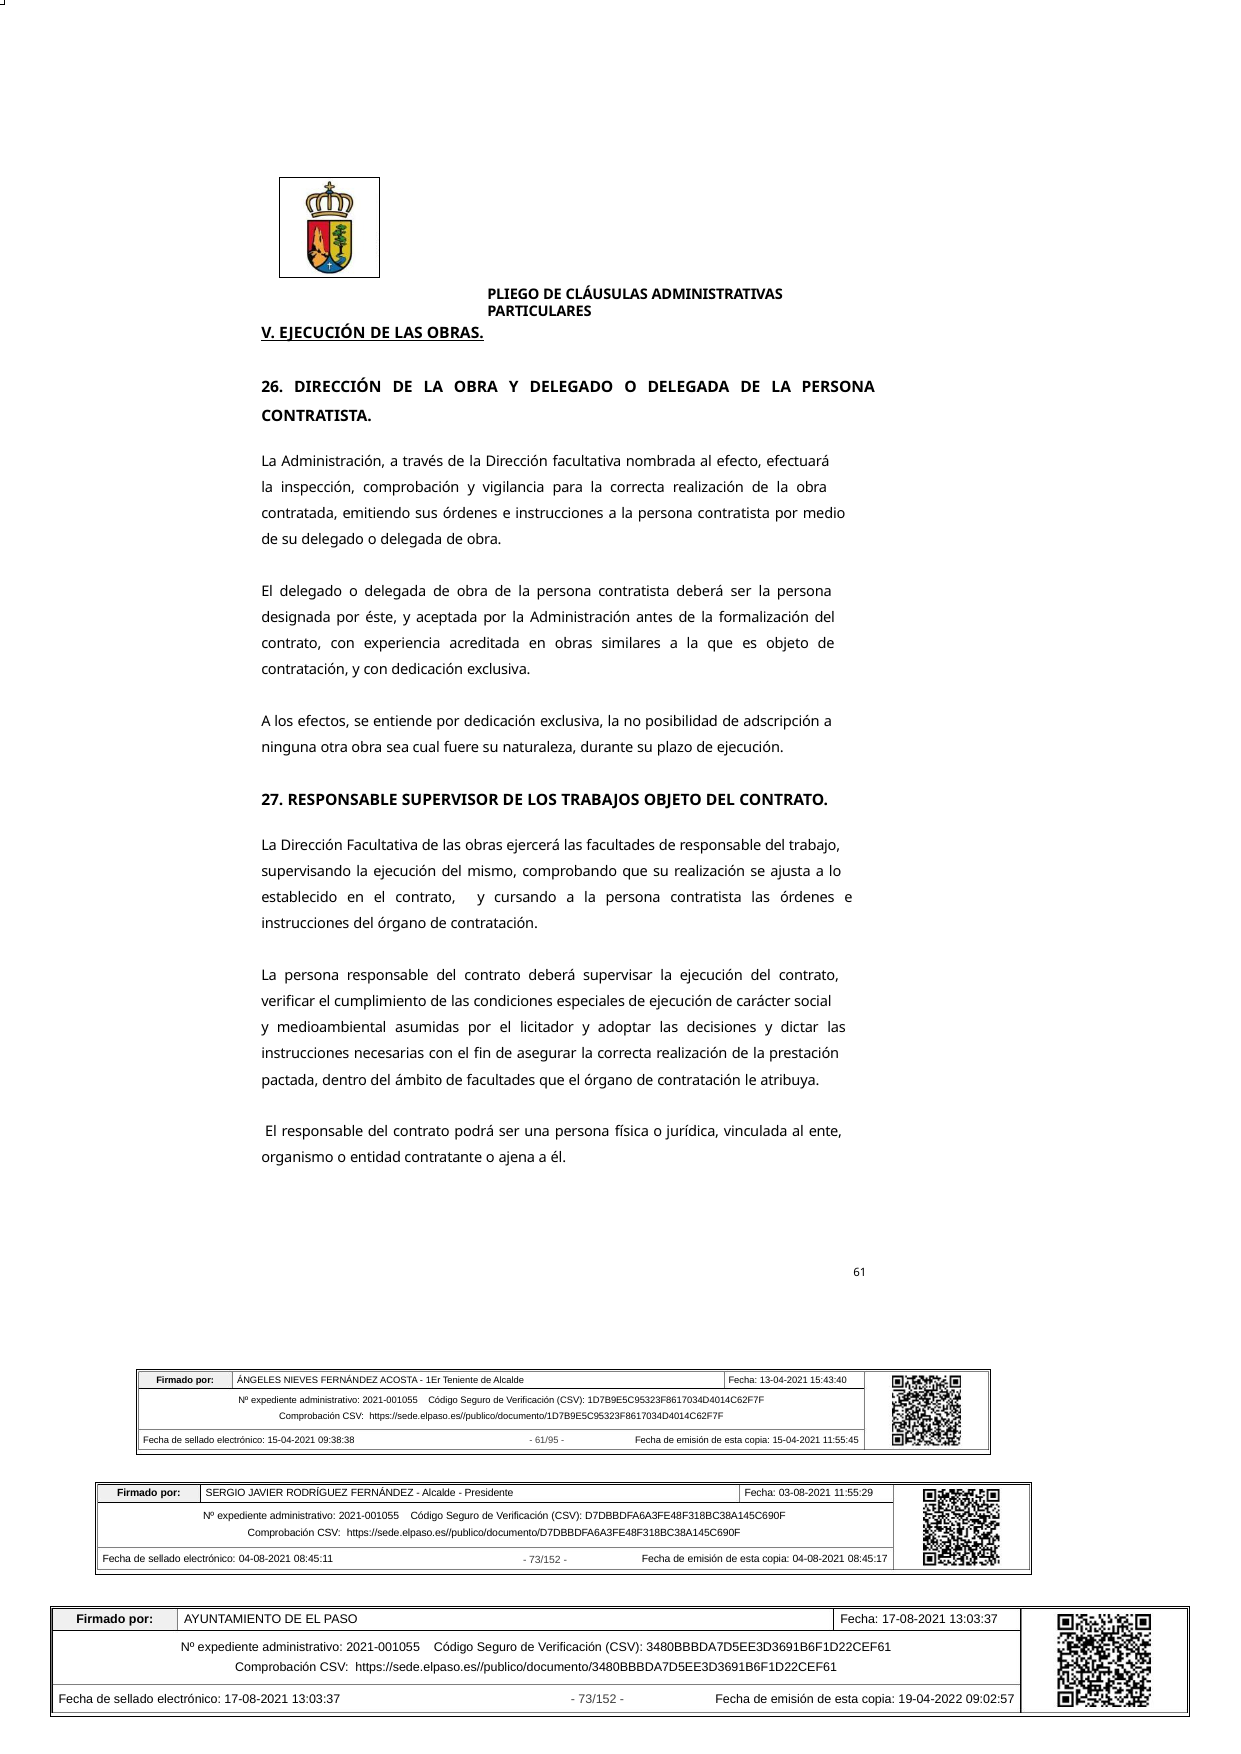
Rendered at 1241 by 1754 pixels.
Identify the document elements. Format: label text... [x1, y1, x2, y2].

text La persona responsable del contrato deberá supervisar la ejecución del contrato, [261, 967, 891, 984]
text Nº expediente administrativo: 2021-001055 Código Seguro de Verificación (CSV): 1D7B9E5C95323F8617034D4014C62F7F [238, 1396, 788, 1406]
text PLIEGO DE CLÁUSULAS ADMINISTRATIVAS PARTICULARES [487, 286, 890, 320]
text - 61/95 - [529, 1435, 578, 1446]
text y medioambiental asumidas por el licitador y adoptar las decisiones y dictar las [261, 1019, 891, 1036]
text supervisando la ejecución del mismo, comprobando que su realización se ajusta a lo [261, 863, 890, 880]
text El responsable del contrato podrá ser una persona física o jurídica, vinculada al ente, [265, 1123, 890, 1140]
picture [96, 1483, 1031, 1574]
text A los efectos, se entiende por dedicación exclusiva, la no posibilidad de adscripción a [261, 713, 890, 730]
text V. EJECUCIÓN DE LAS OBRAS. [261, 323, 507, 342]
text 2 [261, 791, 270, 810]
picture [51, 1607, 1189, 1716]
text CONTRATISTA. [261, 406, 390, 426]
text Nº expediente administrativo: 2021-001055 Código Seguro de Verificación (CSV): 3480BBBDA7D5EE3D3691B6F1D22CEF61 [181, 1640, 917, 1654]
text 2 [261, 378, 270, 397]
text Fecha: 03-08-2021 11:55:29 [744, 1488, 893, 1499]
text Firmado por: [76, 1612, 172, 1626]
text 61 [853, 1266, 883, 1279]
text Fecha de emisión de esta copia: 04-08-2021 08:45:17 [642, 1553, 912, 1565]
text Firmado por: [156, 1375, 228, 1385]
text verificar el cumplimiento de las condiciones especiales de ejecución de carácter social [261, 993, 891, 1010]
text ninguna otra obra sea cual fuere su naturaleza, durante su plazo de ejecución. [261, 739, 890, 756]
text Comprobación CSV: https://sede.elpaso.es//publico/documento/D7DBBDFA6A3FE48F318BC38A145C690F [247, 1527, 812, 1539]
text Nº expediente administrativo: 2021-001055 Código Seguro de Verificación (CSV): D7DBBDFA6A3FE48F318BC38A145C690F [203, 1510, 812, 1522]
text Fecha de emisión de esta copia: 15-04-2021 11:55:45 [635, 1435, 884, 1445]
text Fecha de sellado electrónico: 04-08-2021 08:45:11 [102, 1553, 359, 1565]
text la inspección, comprobación y vigilancia para la correcta realización de la obra [261, 479, 890, 496]
text de su delegado o delegada de obra. [261, 531, 890, 548]
text Fecha: 17-08-2021 13:03:37 [840, 1612, 1021, 1626]
text instrucciones necesarias con el fin de asegurar la correcta realización de la prestación [261, 1045, 891, 1062]
text 7. RESPONSABLE SUPERVISOR DE LOS TRABAJOS OBJETO DEL CONTRATO. [270, 791, 831, 810]
text Fecha de emisión de esta copia: 19-04-2022 09:02:57 [715, 1692, 1039, 1706]
text contratada, emitiendo sus órdenes e instrucciones a la persona contratista por medio [261, 505, 890, 522]
text instrucciones del órgano de contratación. [261, 915, 576, 932]
text pactada, dentro del ámbito de facultades que el órgano de contratación le atribuya. [261, 1072, 891, 1088]
text organismo o entidad contratante o ajena a él. [261, 1149, 890, 1166]
text La Administración, a través de la Dirección facultativa nombrada al efecto, efectuará [261, 452, 890, 469]
text Fecha: 13-04-2021 15:43:40 [728, 1375, 864, 1385]
picture [137, 1370, 990, 1454]
text Fecha de sellado electrónico: 15-04-2021 09:38:38 [143, 1435, 379, 1445]
text y cursando a la persona contratista las órdenes e [477, 889, 890, 906]
text contrato, con experiencia acreditada en obras similares a la que es objeto de [261, 635, 890, 652]
text - 73/152 - [571, 1693, 643, 1707]
text SERGIO JAVIER RODRÍGUEZ FERNÁNDEZ - Alcalde - Presidente [205, 1488, 540, 1499]
text 6. DIRECCIÓN DE LA OBRA Y DELEGADO O DELEGADA DE LA PERSONA [270, 378, 891, 397]
text ÁNGELES NIEVES FERNÁNDEZ ACOSTA - 1Er Teniente de Alcalde [237, 1375, 552, 1385]
text La Dirección Facultativa de las obras ejercerá las facultades de responsable del trabajo, [261, 837, 890, 853]
text Comprobación CSV: https://sede.elpaso.es//publico/documento/1D7B9E5C95323F8617034D4014C62F7F [279, 1411, 788, 1421]
text - 73/152 - [523, 1554, 582, 1565]
text Firmado por: [117, 1488, 196, 1499]
text contratación, y con dedicación exclusiva. [261, 661, 890, 678]
text El delegado o delegada de obra de la persona contratista deberá ser la persona [261, 583, 890, 599]
picture [280, 178, 379, 277]
text designada por éste, y aceptada por la Administración antes de la formalización del [261, 609, 890, 626]
text AYUNTAMIENTO DE EL PASO [184, 1612, 386, 1626]
text Comprobación CSV: https://sede.elpaso.es//publico/documento/3480BBBDA7D5EE3D3691B6F1D22CEF61 [235, 1661, 917, 1674]
text establecido en el contrato, [261, 889, 477, 906]
text Fecha de sellado electrónico: 17-08-2021 13:03:37 [58, 1692, 365, 1706]
